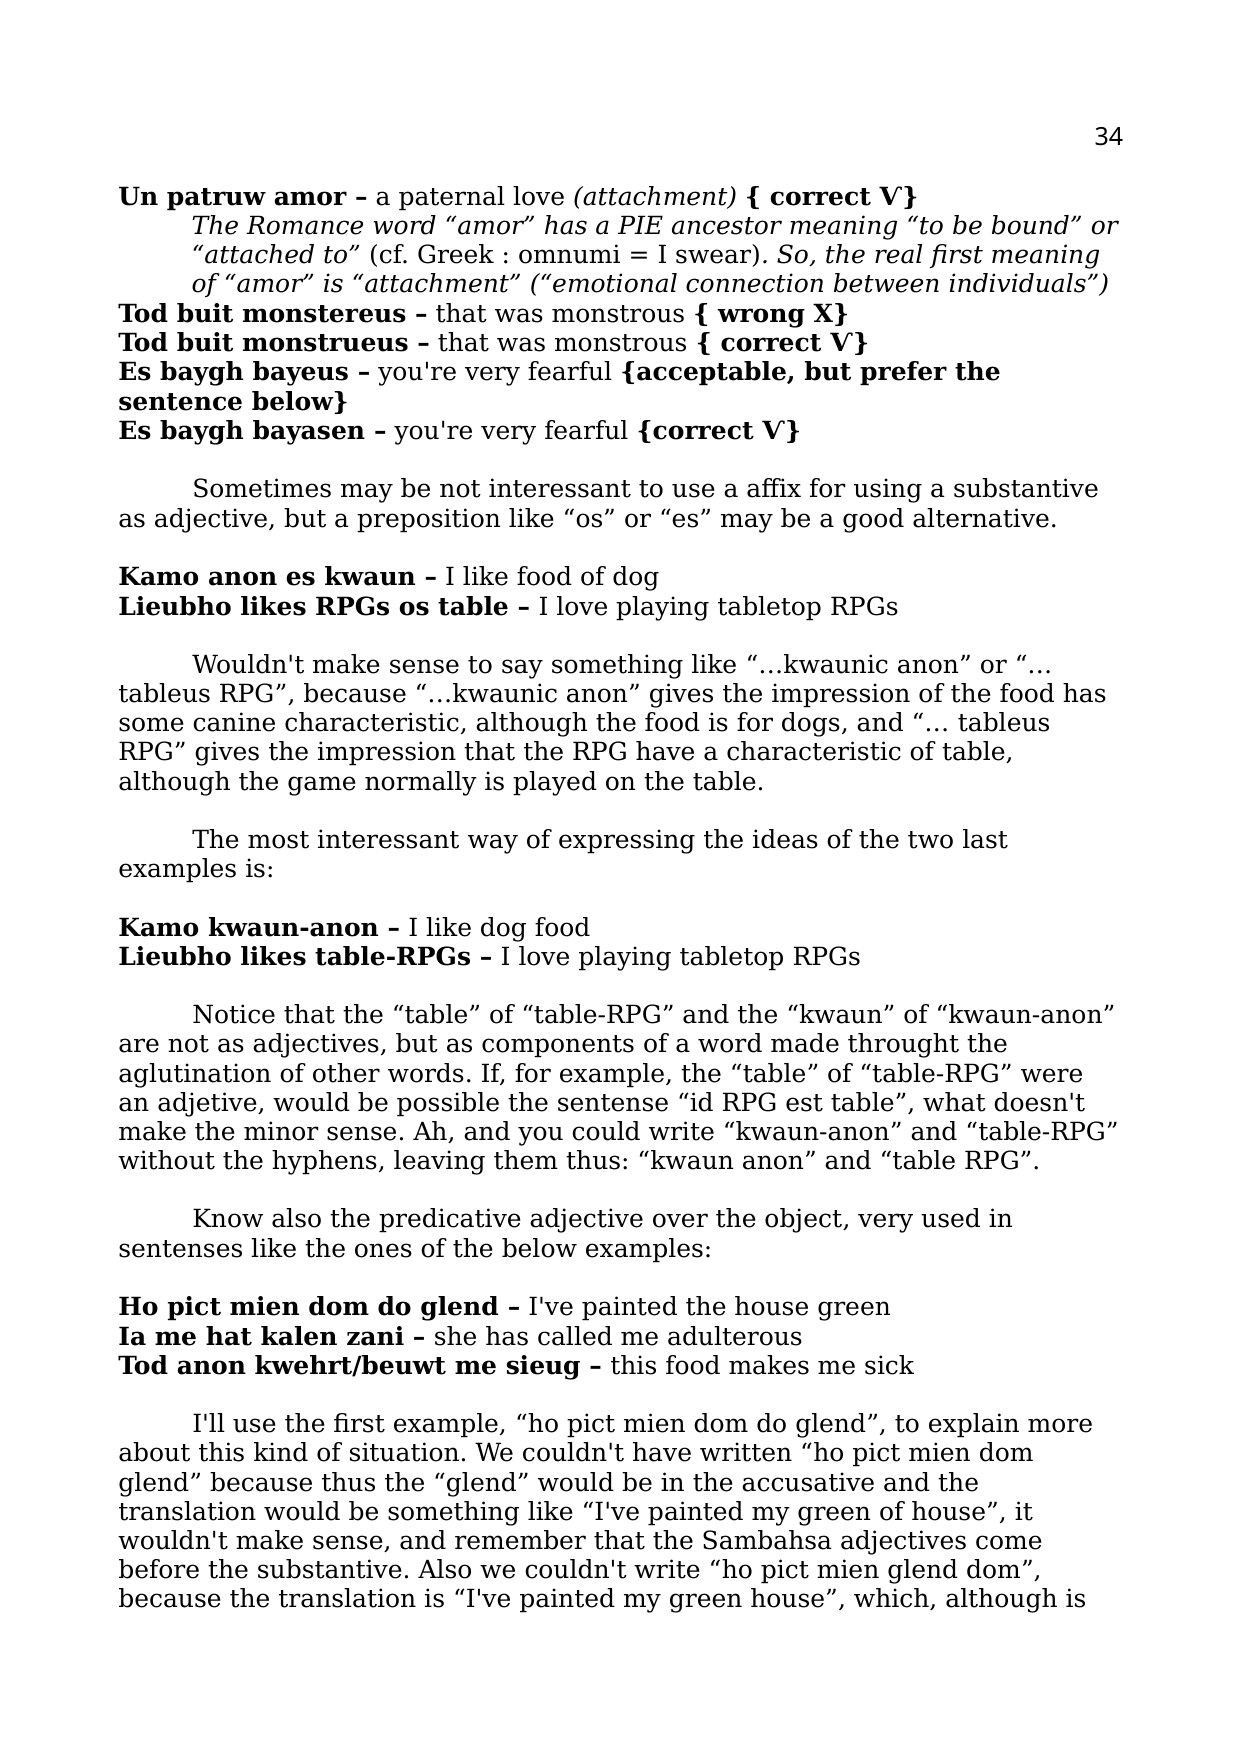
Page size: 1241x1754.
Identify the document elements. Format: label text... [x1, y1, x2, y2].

text The Romance word “amor” has a PIE ancestor meaning “to be bound” or “attached to” (cf. Greek : omnumi = I swear). So, the real first meaning of “amor” is “attachment” (“emotional connection between individuals”) [191, 211, 1123, 298]
text Un patruw amor – a paternal love (attachment) { correct Ѵ} [118, 182, 1123, 211]
text Lieubho likes table-RPGs – I love playing tabletop RPGs [118, 942, 1123, 971]
text Notice that the “table” of “table-RPG” and the “kwaun” of “kwaun-anon” are not as adjectives, but as components of a word made throught the aglutination of other words. If, for example, the “table” of “table-RPG” were an adjetive, would be possible the sentense “id RPG est table”, what doesn't make the minor sense. Ah, and you could write “kwaun-anon” and “table-RPG” without the hyphens, leaving them thus: “kwaun anon” and “table RPG”. [118, 1000, 1123, 1175]
text Es baygh bayasen – you're very fearful {correct Ѵ} [118, 416, 1123, 445]
text The most interessant way of expressing the ideas of the two last examples is: [118, 825, 1123, 883]
text Es baygh bayeus – you're very fearful {acceptable, but prefer the sentence below} [118, 357, 1123, 416]
text Ho pict mien dom do glend – I've painted the house green [118, 1292, 1123, 1321]
text Kamo anon es kwaun – I like food of dog [118, 562, 1123, 591]
text Tod buit monstereus – that was monstrous { wrong X} [118, 298, 1123, 328]
text Tod anon kwehrt/beuwt me sieug – this food makes me sick [118, 1351, 1123, 1380]
text I'll use the first example, “ho pict mien dom do glend”, to explain more about this kind of situation. We couldn't have written “ho pict mien dom glend” because thus the “glend” would be in the accusative and the translation would be something like “I've painted my green of house”, it wouldn't make sense, and remember that the Sambahsa adjectives come before the substantive. Also we couldn't write “ho pict mien glend dom”, because the translation is “I've painted my green house”, which, although is [118, 1409, 1123, 1613]
text Wouldn't make sense to say something like “…kwaunic anon” or “… tableus RPG”, because “…kwaunic anon” gives the impression of the food has some canine characteristic, although the food is for dogs, and “… tableus RPG” gives the impression that the RPG have a characteristic of table, although the game normally is played on the table. [118, 650, 1123, 796]
text Sometimes may be not interessant to use a affix for using a substantive as adjective, but a preposition like “os” or “es” may be a good alternative. [118, 474, 1123, 533]
text Tod buit monstrueus – that was monstrous { correct Ѵ} [118, 328, 1123, 357]
text Lieubho likes RPGs os table – I love playing tabletop RPGs [118, 591, 1123, 621]
text Kamo kwaun-anon – I like dog food [118, 912, 1123, 942]
text Know also the predicative adjective over the object, very used in sentenses like the ones of the below examples: [118, 1204, 1123, 1263]
text Ia me hat kalen zani – she has called me adulterous [118, 1321, 1123, 1351]
